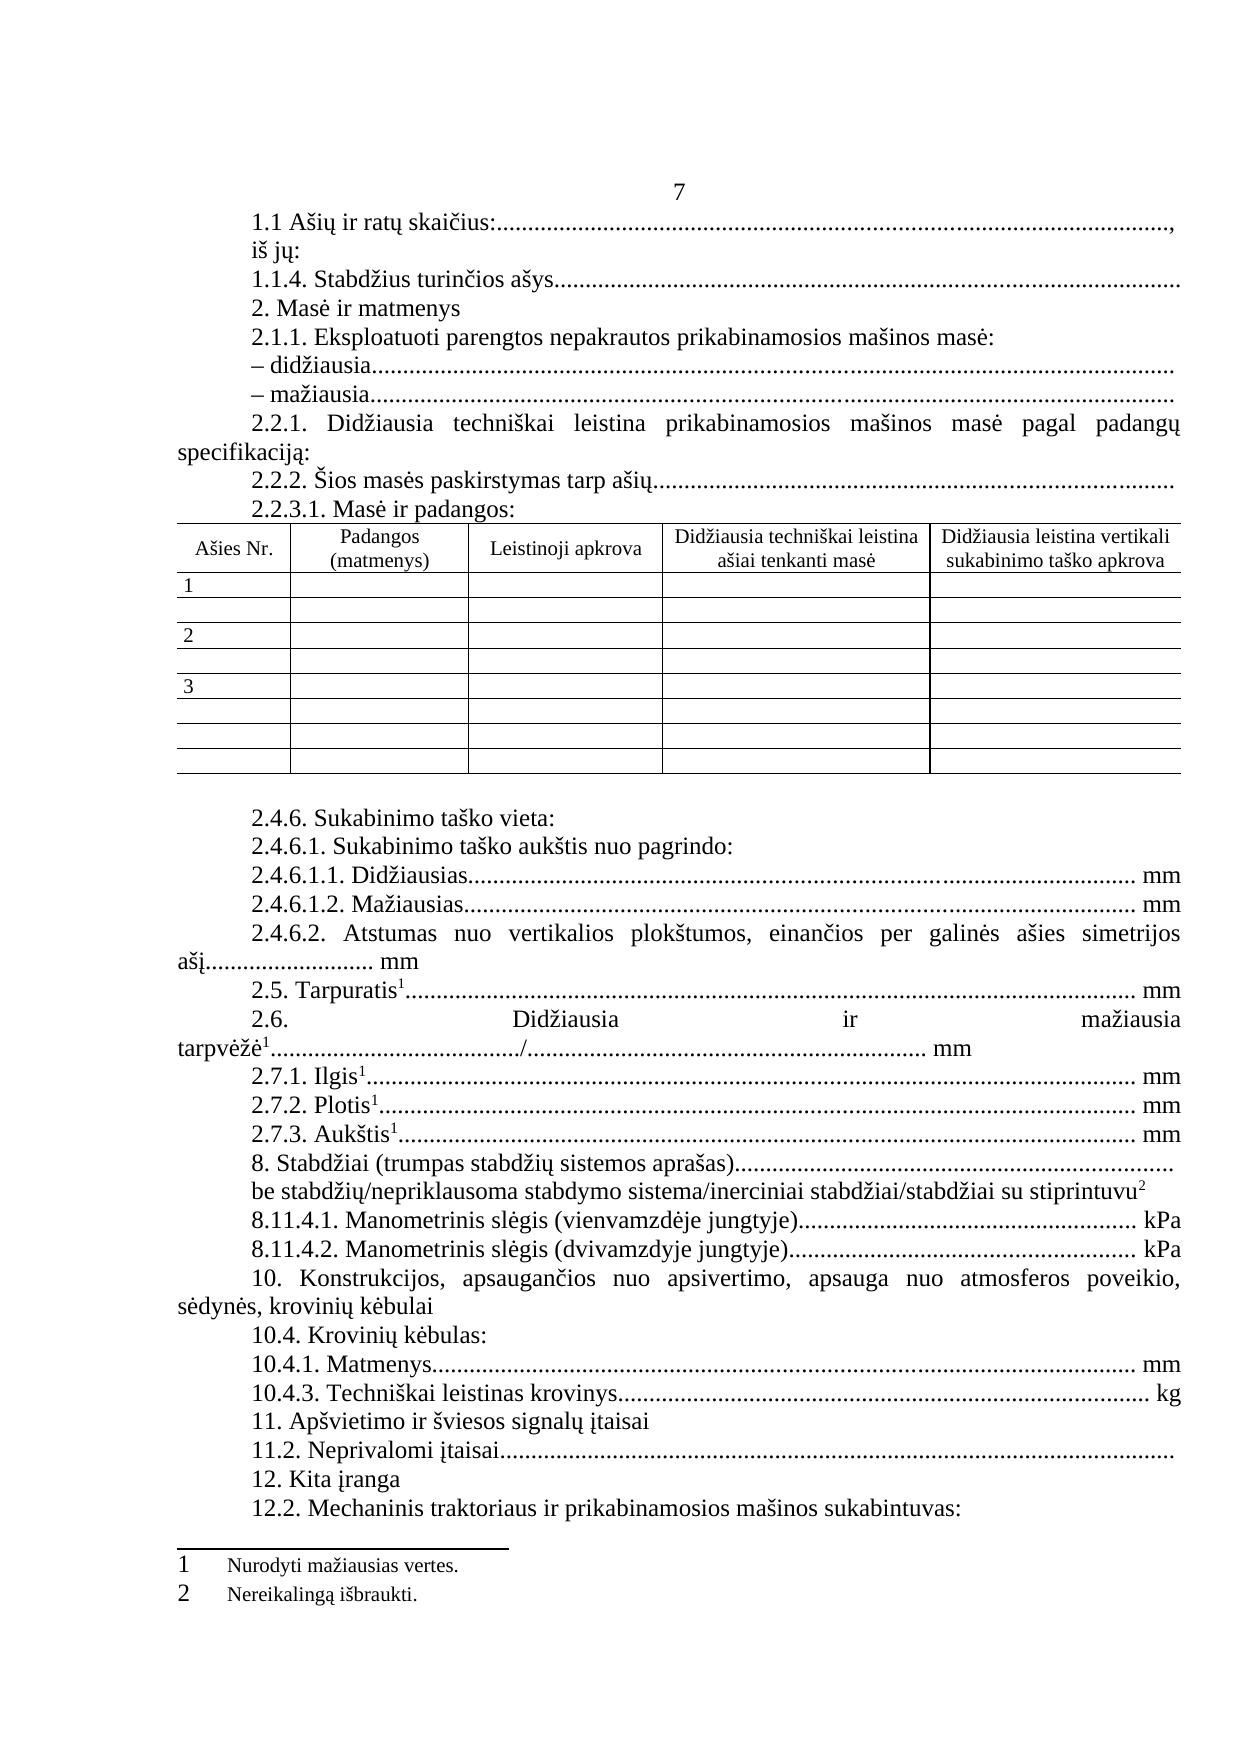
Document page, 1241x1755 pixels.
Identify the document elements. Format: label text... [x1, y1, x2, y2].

table_header Didžiausia leistina vertikali sukabinimo taško apkrova [931, 524, 1181, 572]
text 2.4.6.2. Atstumas nuo vertikalios plokštumos, einančios per galinės ašies simetrijos ašį........................... mm [177, 918, 1181, 975]
text 8.11.4.2. Manometrinis slėgis (dvivamzdyje jungtyje) kPa [177, 1234, 1181, 1263]
table_cell [177, 724, 290, 748]
text 2.4.6.1.1. Didžiausias ............................... mm [177, 860, 1181, 889]
table_cell [663, 598, 929, 622]
table_cell [469, 623, 662, 647]
table_cell [931, 749, 1181, 773]
text 12. Kita įranga [177, 1464, 1181, 1493]
table_cell [469, 674, 662, 698]
table_header Padangos (matmenys) [291, 524, 468, 572]
table_cell [663, 623, 929, 647]
table_cell [469, 649, 662, 672]
text 8.11.4.1. Manometrinis slėgis (vienvamzdėje jungtyje) kPa [177, 1205, 1181, 1234]
table_header Leistinoji apkrova [469, 524, 662, 572]
table_cell [291, 598, 468, 622]
text 2.4.6. Sukabinimo taško vieta: [177, 803, 1181, 831]
text be stabdžių/nepriklausoma stabdymo sistema/inerciniai stabdžiai/stabdžiai su stiprintuvu [177, 1176, 1181, 1205]
table_cell [291, 749, 468, 773]
table_cell [931, 724, 1181, 748]
table_cell 2 [177, 623, 290, 647]
table_cell [931, 573, 1181, 597]
table_cell [469, 598, 662, 622]
text 2.7.1. Ilgis1 .............................................. mm [177, 1061, 1181, 1090]
table_cell [291, 649, 468, 672]
table_cell [291, 573, 468, 597]
table_cell [663, 649, 929, 672]
table_cell 1 [177, 573, 290, 597]
table_cell [177, 699, 290, 723]
table_cell [663, 674, 929, 698]
table_cell [663, 699, 929, 723]
text 12.2. Mechaninis traktoriaus ir prikabinamosios mašinos sukabintuvas: [177, 1493, 1181, 1521]
table_cell [177, 649, 290, 672]
text 1.1 Ašių ir ratų skaičius: .................................., [177, 207, 1181, 235]
text 2.6. Didžiausia ir mažiausia tarpvėžė1......................................../................................................................ mm [177, 1004, 1181, 1061]
table_cell [469, 699, 662, 723]
text 2. Masė ir matmenys [177, 293, 1181, 322]
text 11. Apšvietimo ir šviesos signalų įtaisai [177, 1406, 1181, 1435]
table_cell [177, 749, 290, 773]
text 11.2. Neprivalomi įtaisai .......... [177, 1435, 1181, 1464]
text 2.2.3.1. Masė ir padangos: [177, 494, 1181, 523]
text 2.7.2. Plotis1 ............................................. mm [177, 1090, 1181, 1119]
text 10.4.1. Matmenys ................................... mm [177, 1349, 1181, 1378]
table_cell [291, 623, 468, 647]
text Nurodyti mažiausias vertes. [177, 1549, 1181, 1578]
table_cell [469, 724, 662, 748]
table_cell 3 [177, 674, 290, 698]
table_cell [931, 598, 1181, 622]
table_header Ašies Nr. [177, 524, 290, 572]
table_cell [931, 623, 1181, 647]
table_cell [291, 724, 468, 748]
table_cell [663, 724, 929, 748]
table_cell [469, 749, 662, 773]
text 2.4.6.1. Sukabinimo taško aukštis nuo pagrindo: [177, 831, 1181, 860]
table_cell [177, 598, 290, 622]
text 2.1.1. Eksploatuoti parengtos nepakrautos prikabinamosios mašinos masė: [177, 322, 1181, 350]
table_header Didžiausia techniškai leistina ašiai tenkanti masė [663, 524, 929, 572]
text – mažiausia ..................................................... [177, 379, 1181, 408]
text 2.5. Tarpuratis ......................................... mm [177, 975, 1181, 1004]
table_cell [291, 699, 468, 723]
text 10.4.3. Techniškai leistinas krovinys ....... kg [177, 1378, 1181, 1406]
text 1.1.4. Stabdžius turinčios ašys ........................ [177, 264, 1181, 293]
text 2.7.3. Aukštis1 ......................................... mm [177, 1119, 1181, 1148]
table_cell [663, 573, 929, 597]
table_cell [469, 573, 662, 597]
text 2.2.1. Didžiausia techniškai leistina prikabinamosios mašinos masė pagal padangų specifikaciją: [177, 408, 1181, 465]
table_cell [291, 674, 468, 698]
table_cell [663, 749, 929, 773]
text 10. Konstrukcijos, apsaugančios nuo apsivertimo, apsauga nuo atmosferos poveikio, sėdynės, krovinių kėbulai [177, 1263, 1181, 1320]
table_cell [931, 699, 1181, 723]
text iš jų: [177, 235, 1181, 264]
text 10.4. Krovinių kėbulas: [177, 1320, 1181, 1349]
text Nereikalingą išbraukti. [177, 1578, 1181, 1606]
text – didžiausia .................................................... [177, 350, 1181, 379]
table_cell [931, 649, 1181, 672]
text 8. Stabdžiai (trumpas stabdžių sistemos aprašas) [177, 1148, 1181, 1176]
text 2.4.6.1.2. Mažiausias .............................. mm [177, 889, 1181, 918]
table_cell [931, 674, 1181, 698]
text 2.2.2. Šios masės paskirstymas tarp ašių ......... [177, 465, 1181, 494]
